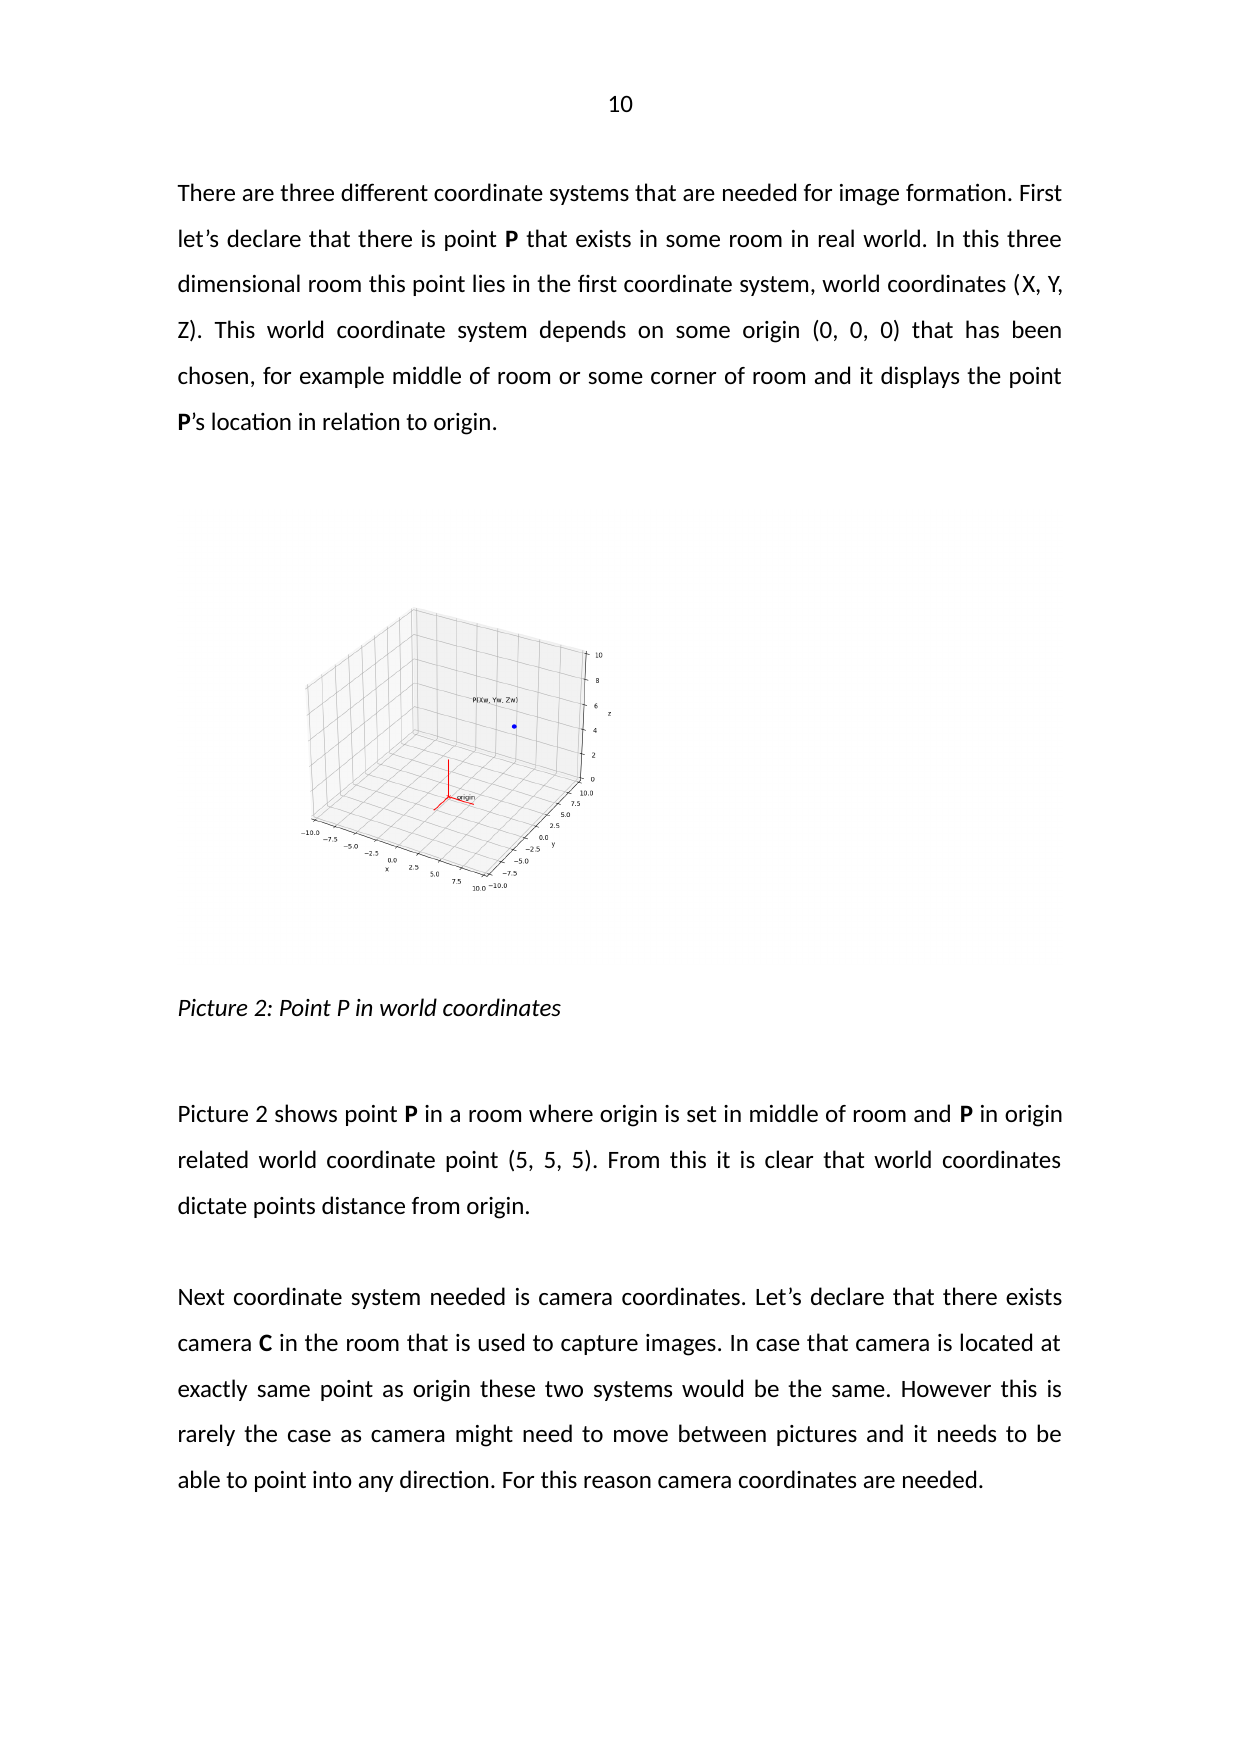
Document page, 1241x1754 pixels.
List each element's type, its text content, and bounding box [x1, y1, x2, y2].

text There are three different coordinate systems that are needed for image formation. First let’s declare that there is point P that exists in some room in real world. In this three dimensional room this point lies in the first coordinate system, world coordinates (X, Y, Z). This world coordinate system depends on some origin (0, 0, 0) that has been chosen, for example middle of room or some corner of room and it displays the point P’s location in relation to origin. [177, 177, 1063, 436]
text Picture 2 shows point P in a room where origin is set in middle of room and P in origin related world coordinate point (5, 5, 5). From this it is clear that world coordinates dictate points distance from origin. [177, 1098, 1063, 1221]
text Picture 2: Point P in world coordinates [177, 965, 1063, 1022]
picture [177, 509, 1063, 965]
text Next coordinate system needed is camera coordinates. Let’s declare that there exists camera C in the room that is used to capture images. In case that camera is located at exactly same point as origin these two systems would be the same. However this is rarely the case as camera might need to move between pictures and it needs to be able to point into any direction. For this reason camera coordinates are needed. [177, 1281, 1063, 1495]
